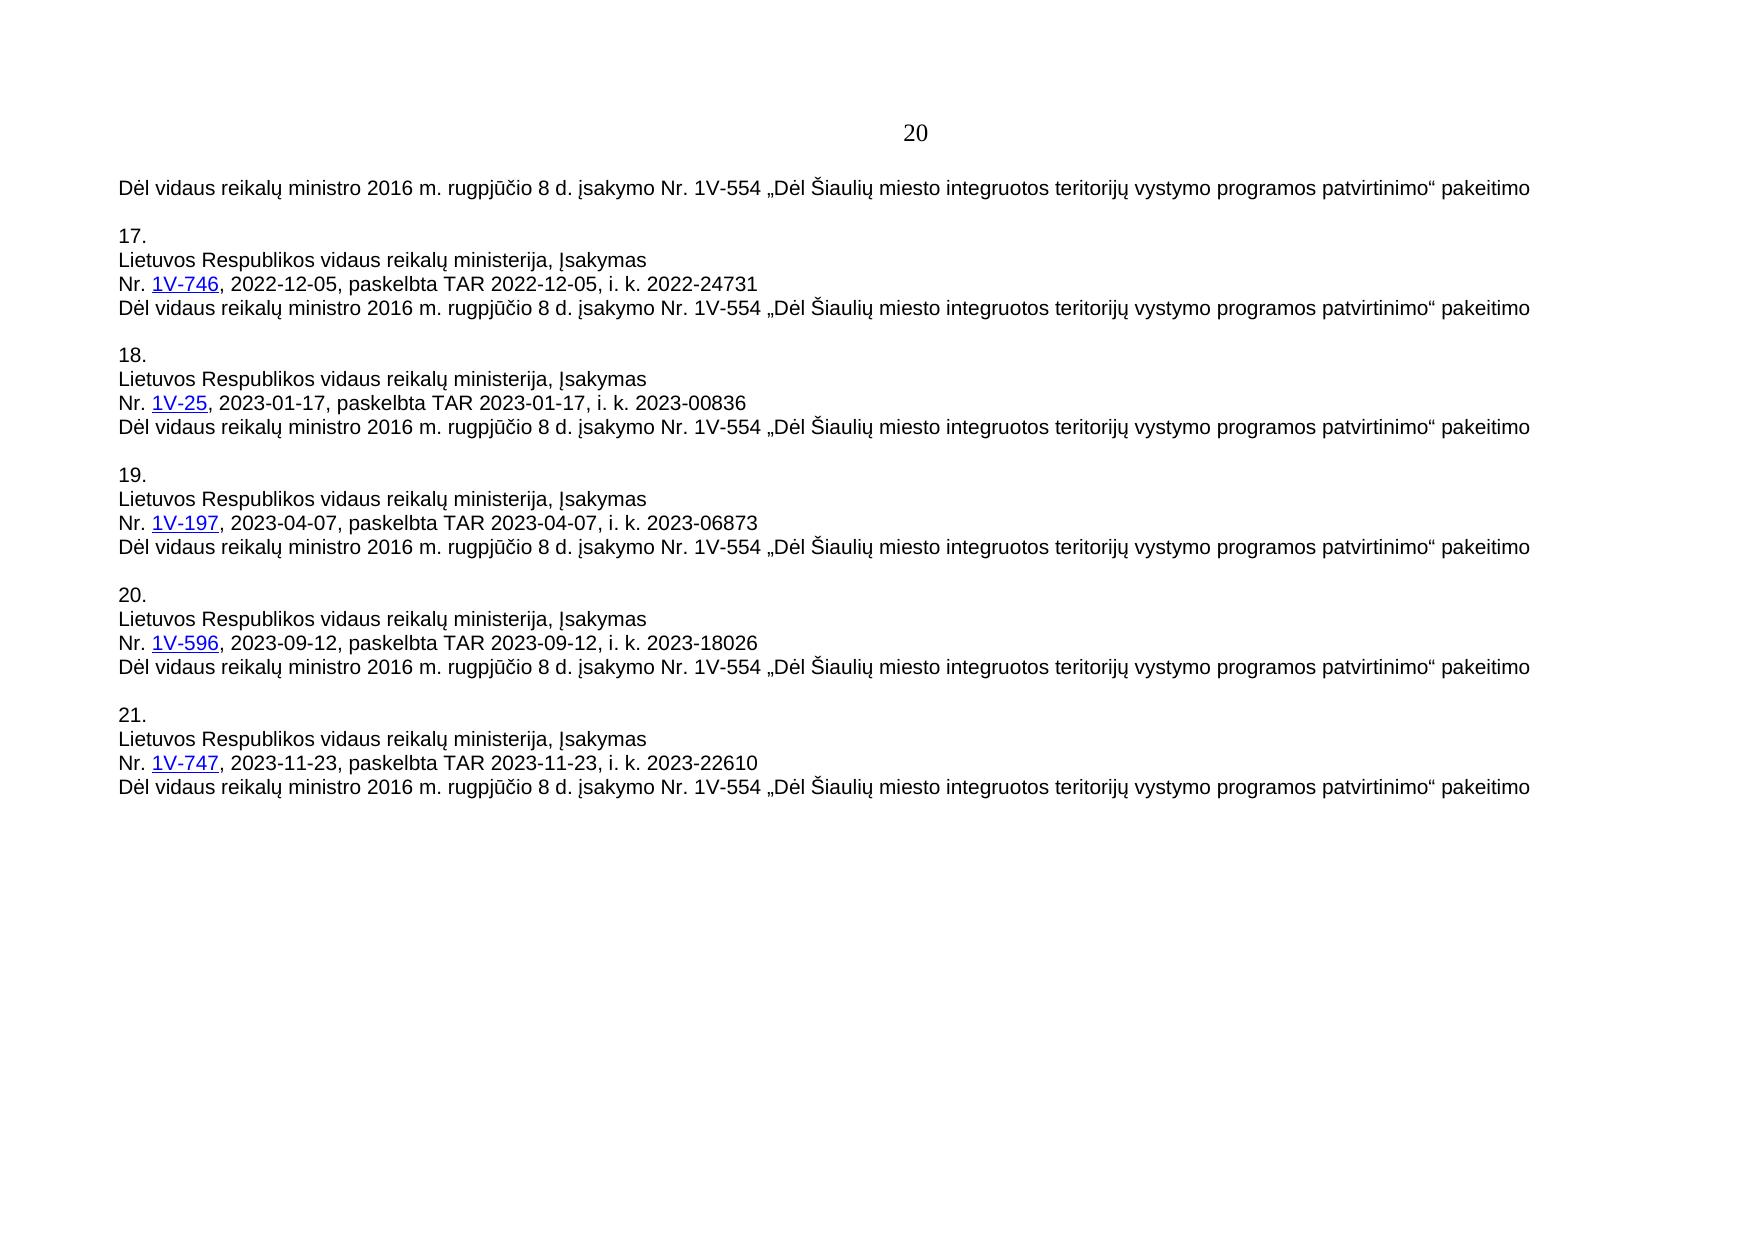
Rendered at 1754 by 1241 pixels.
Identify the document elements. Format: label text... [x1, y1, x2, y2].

text Nr. 1V-747, 2023-11-23, paskelbta TAR 2023-11-23, i. k. 2023-22610 [118, 751, 1713, 774]
text Lietuvos Respublikos vidaus reikalų ministerija, Įsakymas [118, 727, 1713, 751]
text Dėl vidaus reikalų ministro 2016 m. rugpjūčio 8 d. įsakymo Nr. 1V-554 „Dėl Šiaulių miesto integruotos teritorijų vystymo programos patvirtinimo“ pakeitimo [118, 295, 1713, 319]
text Lietuvos Respublikos vidaus reikalų ministerija, Įsakymas [118, 607, 1713, 631]
text 20. [118, 583, 1713, 607]
text 18. [118, 343, 1713, 367]
text 19. [118, 463, 1713, 487]
text Lietuvos Respublikos vidaus reikalų ministerija, Įsakymas [118, 367, 1713, 391]
text Nr. 1V-25, 2023-01-17, paskelbta TAR 2023-01-17, i. k. 2023-00836 [118, 391, 1713, 415]
text Dėl vidaus reikalų ministro 2016 m. rugpjūčio 8 d. įsakymo Nr. 1V-554 „Dėl Šiaulių miesto integruotos teritorijų vystymo programos patvirtinimo“ pakeitimo [118, 535, 1713, 559]
text Nr. 1V-197, 2023-04-07, paskelbta TAR 2023-04-07, i. k. 2023-06873 [118, 511, 1713, 535]
text Nr. 1V-746, 2022-12-05, paskelbta TAR 2022-12-05, i. k. 2022-24731 [118, 271, 1713, 295]
text Nr. 1V-596, 2023-09-12, paskelbta TAR 2023-09-12, i. k. 2023-18026 [118, 631, 1713, 655]
text Lietuvos Respublikos vidaus reikalų ministerija, Įsakymas [118, 487, 1713, 511]
text Lietuvos Respublikos vidaus reikalų ministerija, Įsakymas [118, 247, 1713, 271]
text 21. [118, 703, 1713, 727]
text Dėl vidaus reikalų ministro 2016 m. rugpjūčio 8 d. įsakymo Nr. 1V-554 „Dėl Šiaulių miesto integruotos teritorijų vystymo programos patvirtinimo“ pakeitimo [118, 655, 1713, 679]
text Dėl vidaus reikalų ministro 2016 m. rugpjūčio 8 d. įsakymo Nr. 1V-554 „Dėl Šiaulių miesto integruotos teritorijų vystymo programos patvirtinimo“ pakeitimo [118, 176, 1713, 199]
text 17. [118, 223, 1713, 247]
text Dėl vidaus reikalų ministro 2016 m. rugpjūčio 8 d. įsakymo Nr. 1V-554 „Dėl Šiaulių miesto integruotos teritorijų vystymo programos patvirtinimo“ pakeitimo [118, 774, 1713, 798]
text Dėl vidaus reikalų ministro 2016 m. rugpjūčio 8 d. įsakymo Nr. 1V-554 „Dėl Šiaulių miesto integruotos teritorijų vystymo programos patvirtinimo“ pakeitimo [118, 415, 1713, 439]
